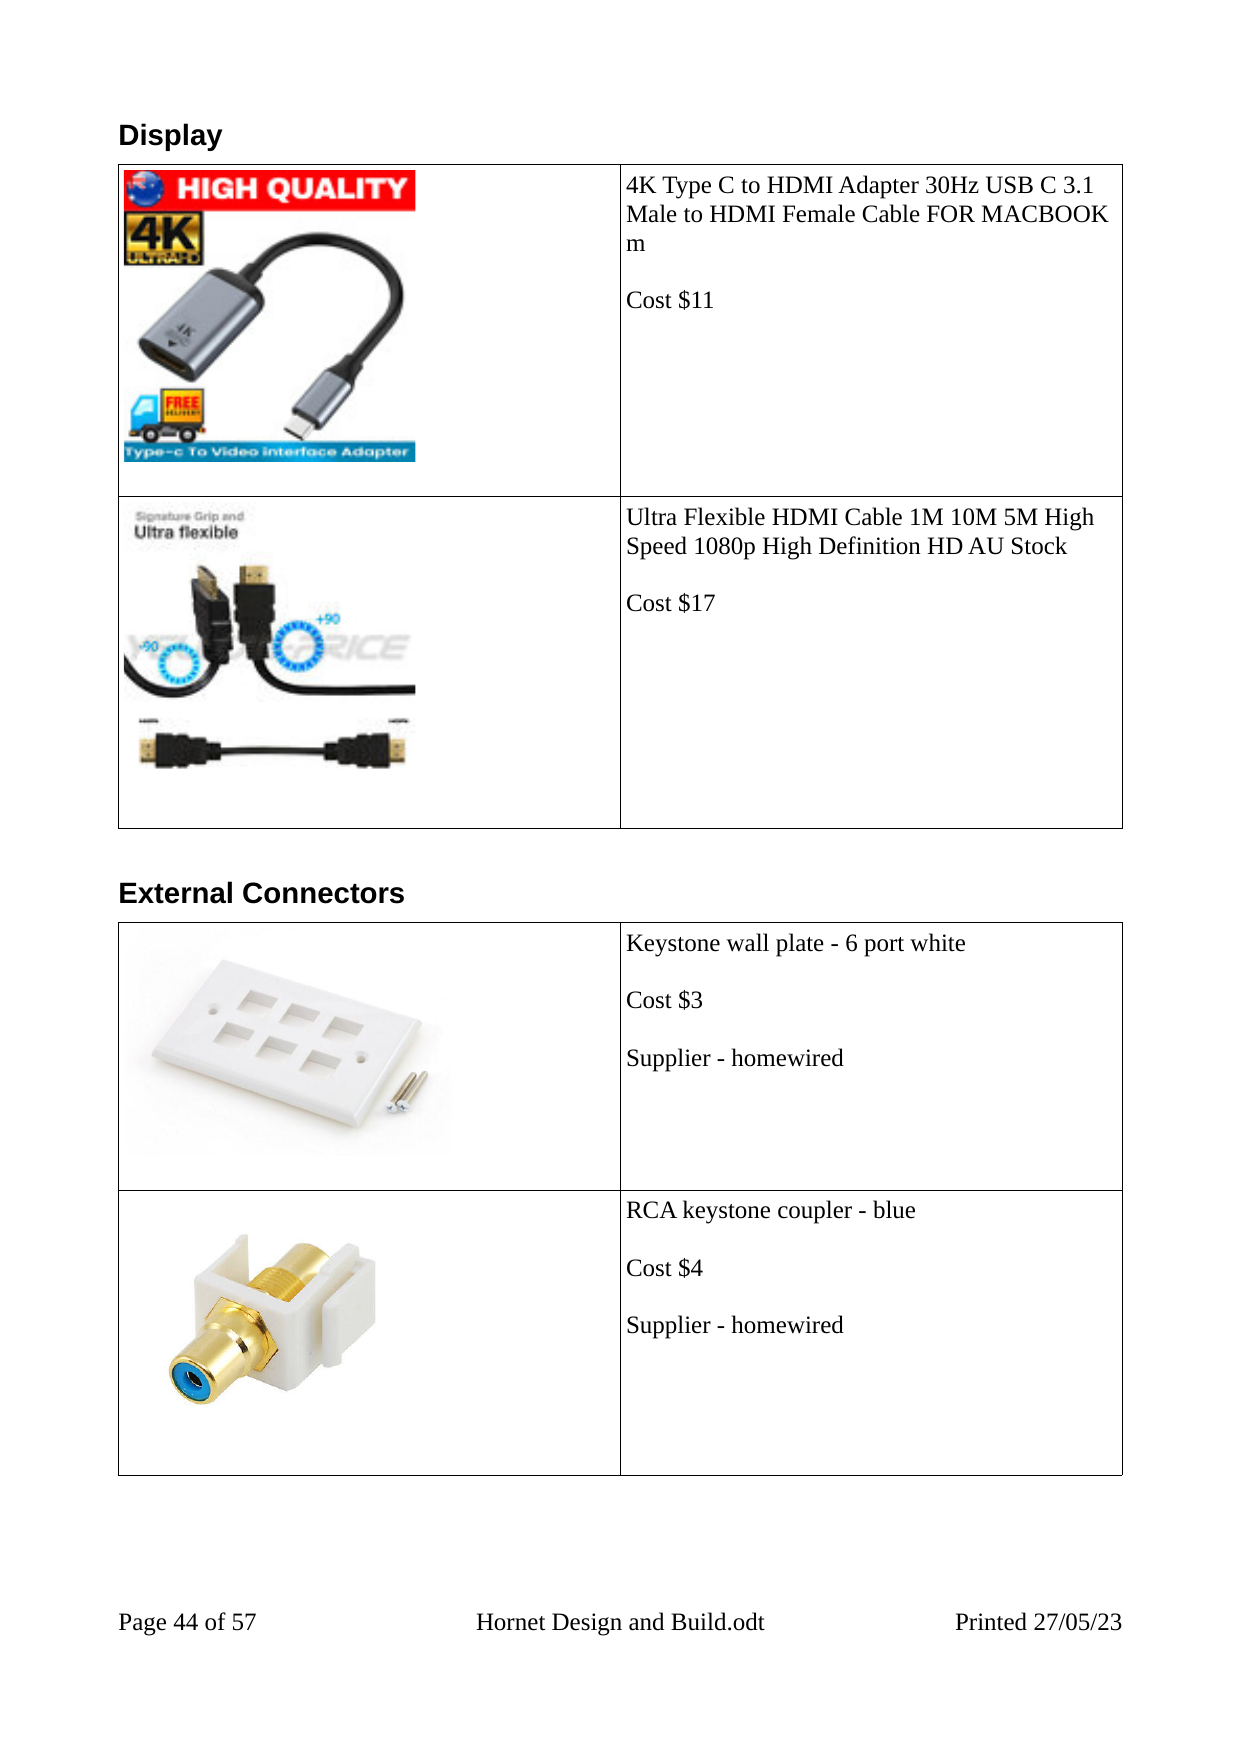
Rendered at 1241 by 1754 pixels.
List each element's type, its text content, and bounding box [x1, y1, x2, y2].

table_cell [119, 1191, 620, 1474]
subtitle External Connectors [118, 876, 1122, 910]
table_header [119, 165, 620, 496]
table_header [119, 923, 620, 1190]
picture [341, 447, 408, 459]
picture [211, 447, 258, 457]
picture [123, 502, 416, 794]
picture [188, 447, 208, 457]
table_cell Ultra Flexible HDMI Cable 1M 10M 5M High Speed 1080p High Definition HD AU Stock Cost $17 [621, 497, 1122, 828]
table_header Keystone wall plate - 6 port white Cost $3 Supplier - homewired [621, 923, 1122, 1190]
picture [263, 447, 337, 457]
picture [123, 170, 416, 462]
picture [123, 928, 453, 1156]
picture [123, 1195, 423, 1441]
table_header 4K Type C to HDMI Adapter 30Hz USB C 3.1 Male to HDMI Female Cable FOR MACBOOK m Cost $11 [621, 165, 1122, 496]
table_cell [119, 497, 620, 828]
table_cell RCA keystone coupler - blue Cost $4 Supplier - homewired [621, 1191, 1122, 1474]
subtitle Display [118, 118, 1122, 152]
